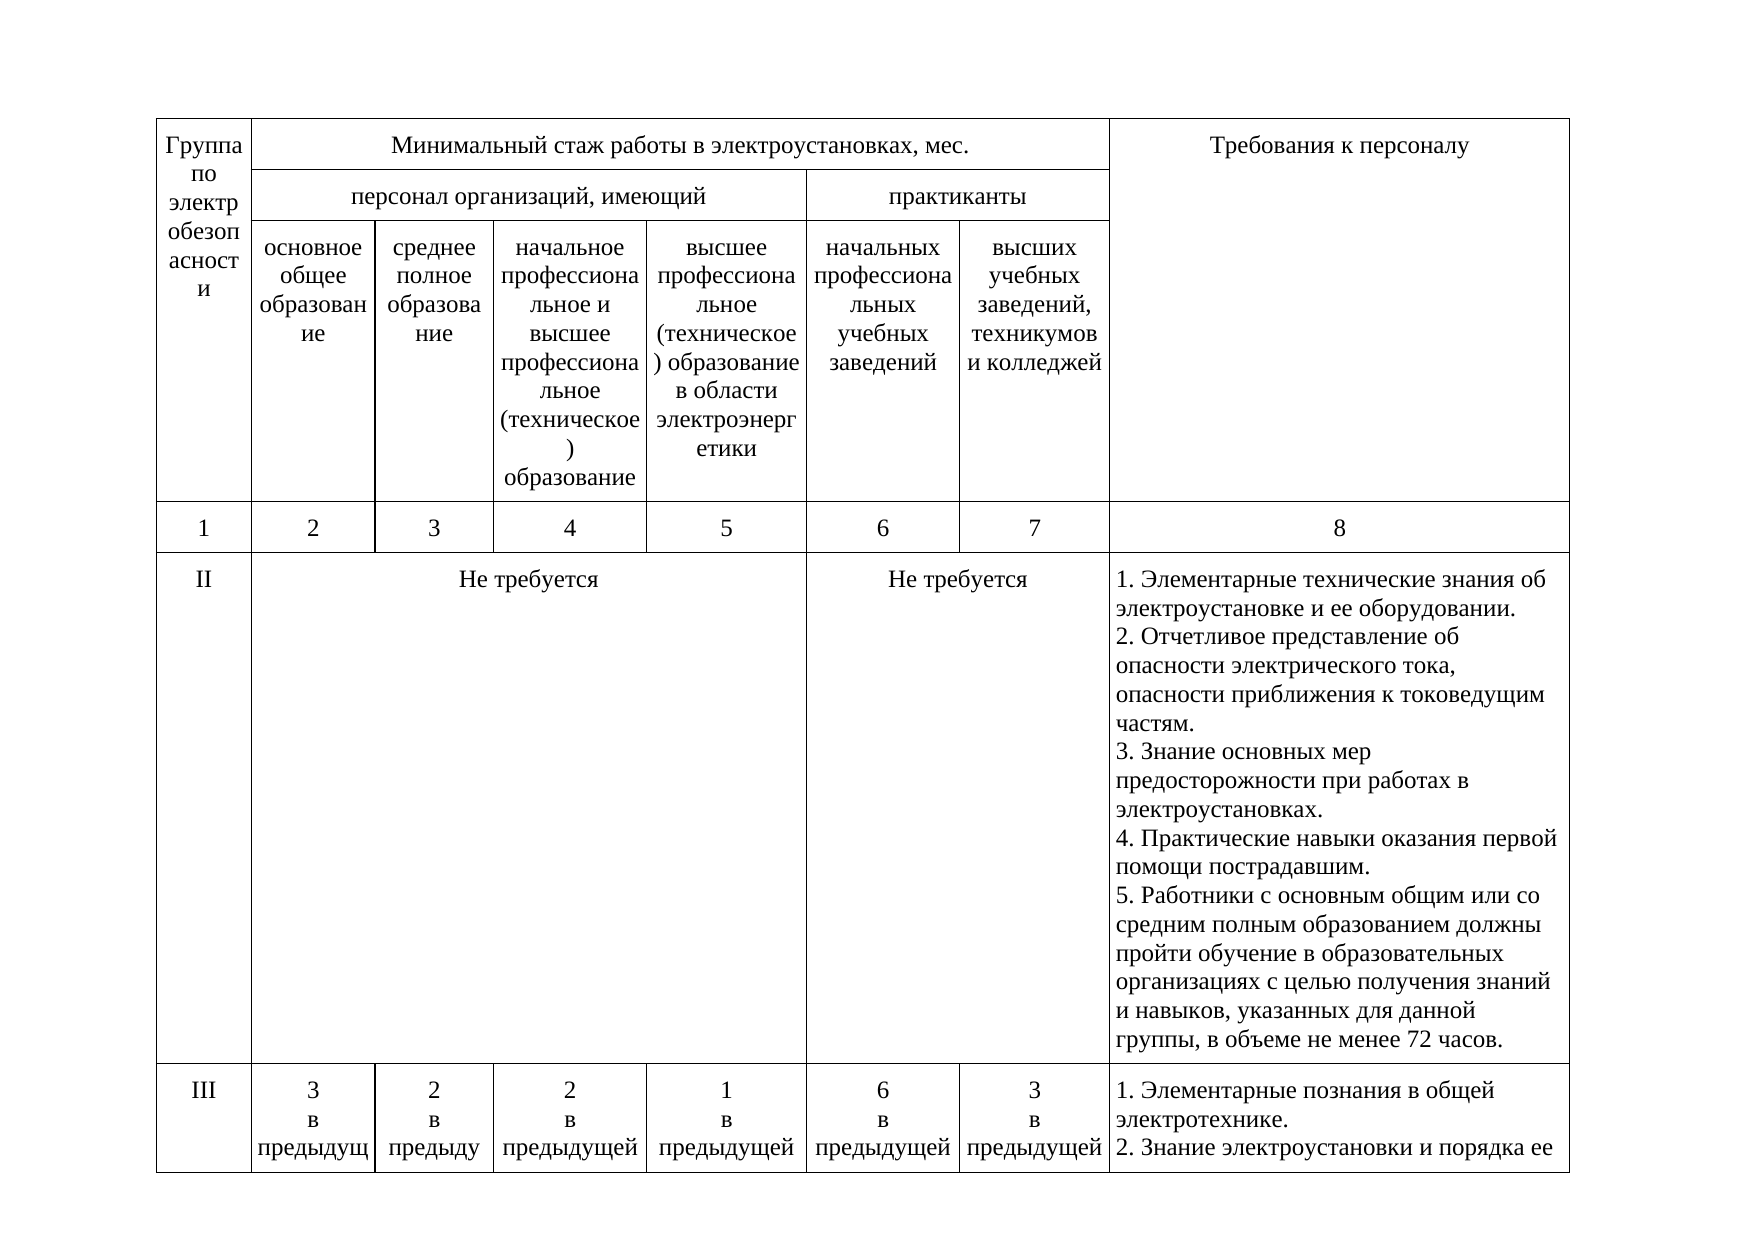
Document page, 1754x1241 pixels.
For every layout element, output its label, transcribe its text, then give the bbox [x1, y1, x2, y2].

table_cell Не требуется [252, 553, 806, 1063]
table_cell среднее полное образование [376, 221, 493, 501]
table_cell 3 в предыдущей [960, 1064, 1109, 1172]
table_cell 3 [376, 502, 493, 552]
table_cell Не требуется [807, 553, 1109, 1063]
table_cell высшее профессиональное (техническое) образование в области электроэнергетики [647, 221, 806, 501]
table_cell 1. Элементарные познания в общей электротехнике. 2. Знание электроустановки и порядка ее [1110, 1064, 1569, 1172]
table_cell 1 в предыдущей [647, 1064, 806, 1172]
table_header Требования к персоналу [1110, 119, 1569, 501]
table_cell 6 в предыдущей [807, 1064, 959, 1172]
table_cell 2 в предыдущей [494, 1064, 646, 1172]
table_cell практиканты [807, 170, 1109, 220]
table_cell высших учебных заведений, техникумов и колледжей [960, 221, 1109, 501]
table_cell 4 [494, 502, 646, 552]
table_cell 1. Элементарные технические знания об электроустановке и ее оборудовании. 2. Отчетливое представление об опасности электрического тока, опасности приближения к токоведущим частям. 3. Знание основных мер предосторожности при работах в электроустановках. 4. Практические навыки оказания первой помощи пострадавшим. 5. Работники с основным общим или со средним полным образованием должны пройти обучение в образовательных организациях с целью получения знаний и навыков, указанных для данной группы, в объеме не менее 72 часов. [1110, 553, 1569, 1063]
table_cell 7 [960, 502, 1109, 552]
table_cell 6 [807, 502, 959, 552]
table_cell 2 в предыду [376, 1064, 493, 1172]
table_header Минимальный стаж работы в электроустановках, мес. [252, 119, 1109, 169]
table_cell персонал организаций, имеющий [252, 170, 806, 220]
table_cell II [157, 553, 251, 1063]
table_cell 3 в предыдущ [252, 1064, 374, 1172]
table_header Группа по электробезопасности [157, 119, 251, 501]
table_cell III [157, 1064, 251, 1172]
table_cell 8 [1110, 502, 1569, 552]
table_cell начальных профессиональных учебных заведений [807, 221, 959, 501]
table_cell 1 [157, 502, 251, 552]
table_cell 5 [647, 502, 806, 552]
table_cell основное общее образование [252, 221, 374, 501]
table_cell начальное профессиональное и высшее профессиональное (техническое) образование [494, 221, 646, 501]
table_cell 2 [252, 502, 374, 552]
